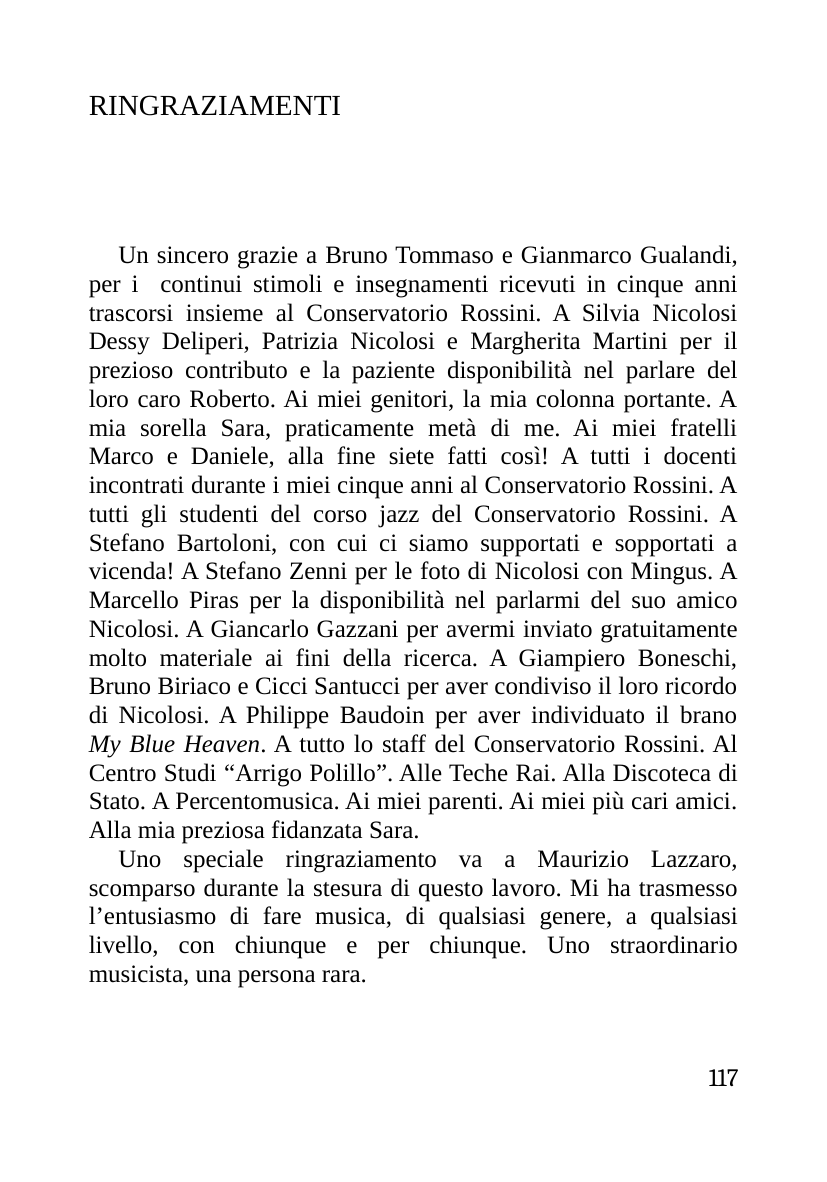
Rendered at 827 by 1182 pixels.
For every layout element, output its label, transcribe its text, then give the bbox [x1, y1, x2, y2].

text Uno speciale ringraziamento va a Maurizio Lazzaro, scomparso durante la stesura di questo lavoro. Mi ha trasmesso l’entusiasmo di fare musica, di qualsiasi genere, a qualsiasi livello, con chiunque e per chiunque. Uno straordinario musicista, una persona rara. [88, 844, 738, 988]
text Un sincero grazie a Bruno Tommaso e Gianmarco Gualandi, per i continui stimoli e insegnamenti ricevuti in cinque anni trascorsi insieme al Conservatorio Rossini. A Silvia Nicolosi Dessy Deliperi, Patrizia Nicolosi e Margherita Martini per il prezioso contributo e la paziente disponibilità nel parlare del loro caro Roberto. Ai miei genitori, la mia colonna portante. A mia sorella Sara, praticamente metà di me. Ai miei fratelli Marco e Daniele, alla fine siete fatti così! A tutti i docenti incontrati durante i miei cinque anni al Conservatorio Rossini. A tutti gli studenti del corso jazz del Conservatorio Rossini. A Stefano Bartoloni, con cui ci siamo supportati e sopportati a vicenda! A Stefano Zenni per le foto di Nicolosi con Mingus. A Marcello Piras per la disponibilità nel parlarmi del suo amico Nicolosi. A Giancarlo Gazzani per avermi inviato gratuitamente molto materiale ai fini della ricerca. A Giampiero Boneschi, Bruno Biriaco e Cicci Santucci per aver condiviso il loro ricordo di Nicolosi. A Philippe Baudoin per aver individuato il brano My Blue Heaven. A tutto lo staff del Conservatorio Rossini. Al Centro Studi “Arrigo Polillo”. Alle Teche Rai. Alla Discoteca di Stato. A Percentomusica. Ai miei parenti. Ai miei più cari amici. Alla mia preziosa fidanzata Sara. [88, 240, 738, 844]
subtitle RINGRAZIAMENTI [88, 88, 738, 122]
